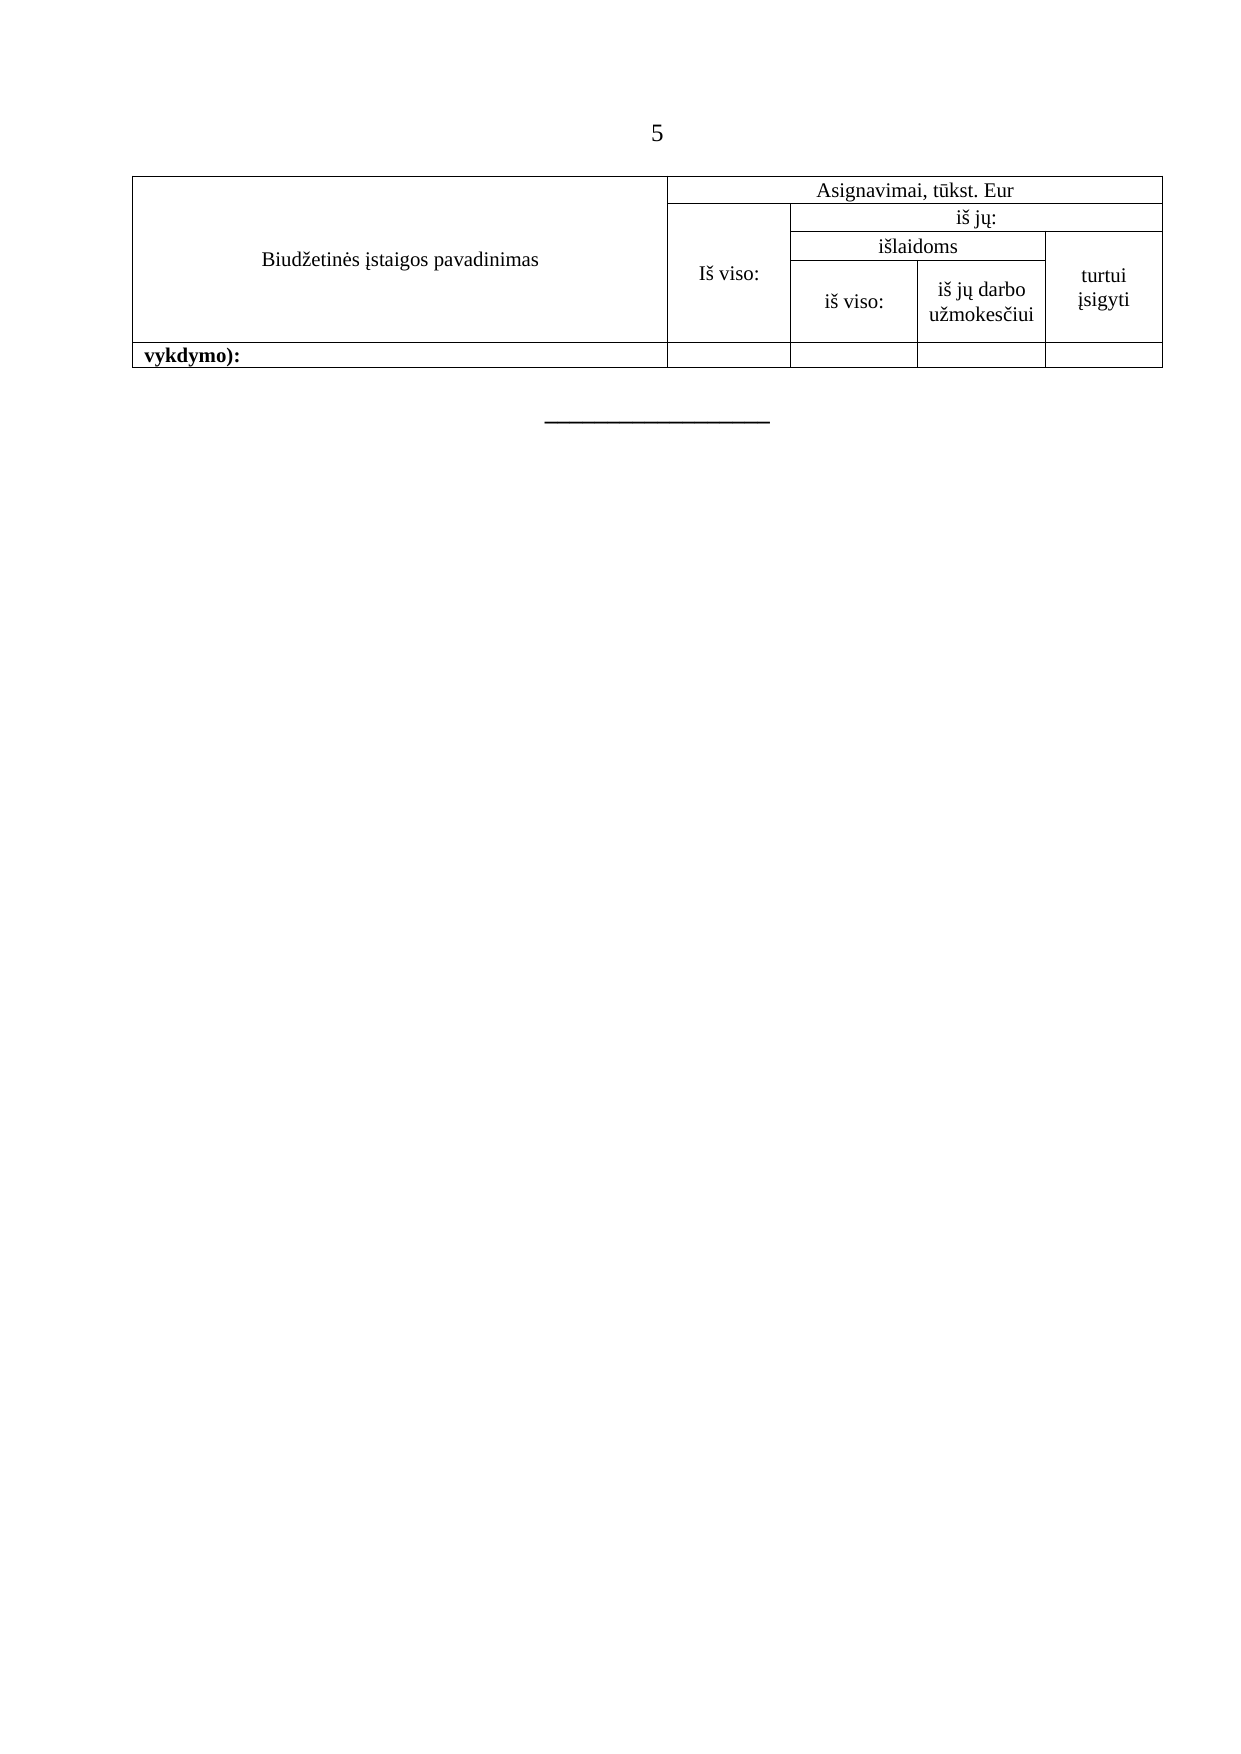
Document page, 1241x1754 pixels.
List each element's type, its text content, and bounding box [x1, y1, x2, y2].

table_cell vykdymo): [133, 343, 667, 367]
table_header Biudžetinės įstaigos pavadinimas [133, 177, 667, 342]
table_cell iš viso: [791, 261, 917, 342]
table_cell [918, 343, 1045, 367]
table_header Asignavimai, tūkst. Eur [668, 177, 1162, 203]
table_cell iš jų: [791, 204, 1162, 231]
table_cell [1046, 343, 1162, 367]
table_cell turtui įsigyti [1046, 232, 1162, 342]
table_cell [668, 343, 790, 367]
table_cell išlaidoms [791, 232, 1045, 260]
text __________________ [133, 397, 1181, 426]
table_cell Iš viso: [668, 204, 790, 342]
table_cell iš jų darbo užmokesčiui [918, 261, 1045, 342]
table_cell [791, 343, 917, 367]
